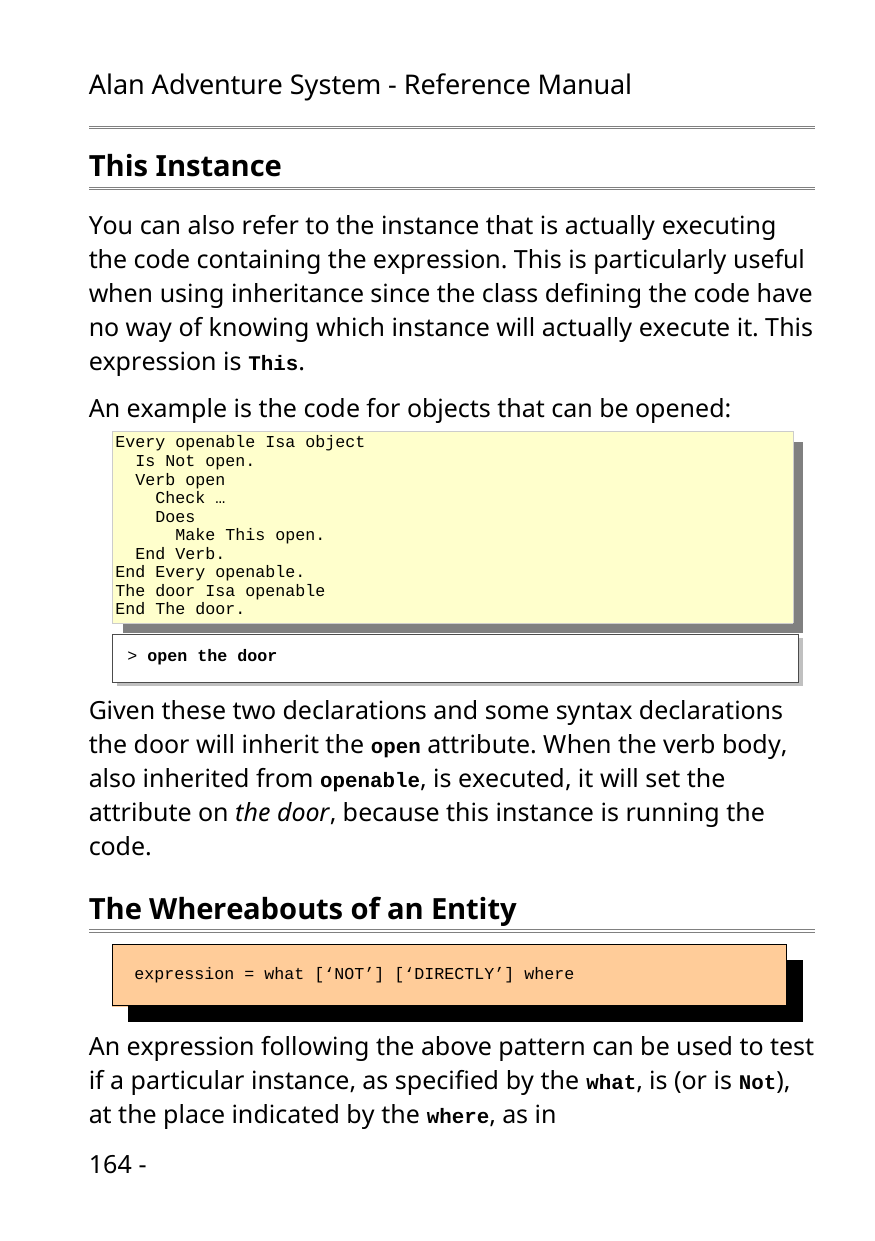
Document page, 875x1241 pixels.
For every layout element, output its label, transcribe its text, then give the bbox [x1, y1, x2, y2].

text expression = what [‘NOT’] [‘DIRECTLY’] where [113, 945, 786, 1005]
text Given these two declarations and some syntax declarations the door will inherit the open attribute. When the verb body, also inherited from openable, is executed, it will set the attribute on the door, because this instance is running the code. [88, 693, 815, 863]
subtitle The Whereabouts of an Entity [88, 888, 815, 932]
text > open the door [113, 635, 798, 682]
text You can also refer to the instance that is actually executing the code containing the expression. This is particularly useful when using inheritance since the class defining the code have no way of knowing which instance will actually execute it. This expression is This. [88, 208, 815, 378]
text An example is the code for objects that can be opened: [88, 391, 815, 425]
text The door Isa openable End The door. [113, 580, 793, 623]
subtitle This Instance [88, 146, 815, 189]
text Every openable Isa object Is Not open. Verb open Check … Does Make This open. End Verb. End Every openable. [113, 432, 793, 580]
text An expression following the above pattern can be used to test if a particular instance, as specified by the what, is (or is Not), at the place indicated by the where, as in [88, 1029, 815, 1131]
